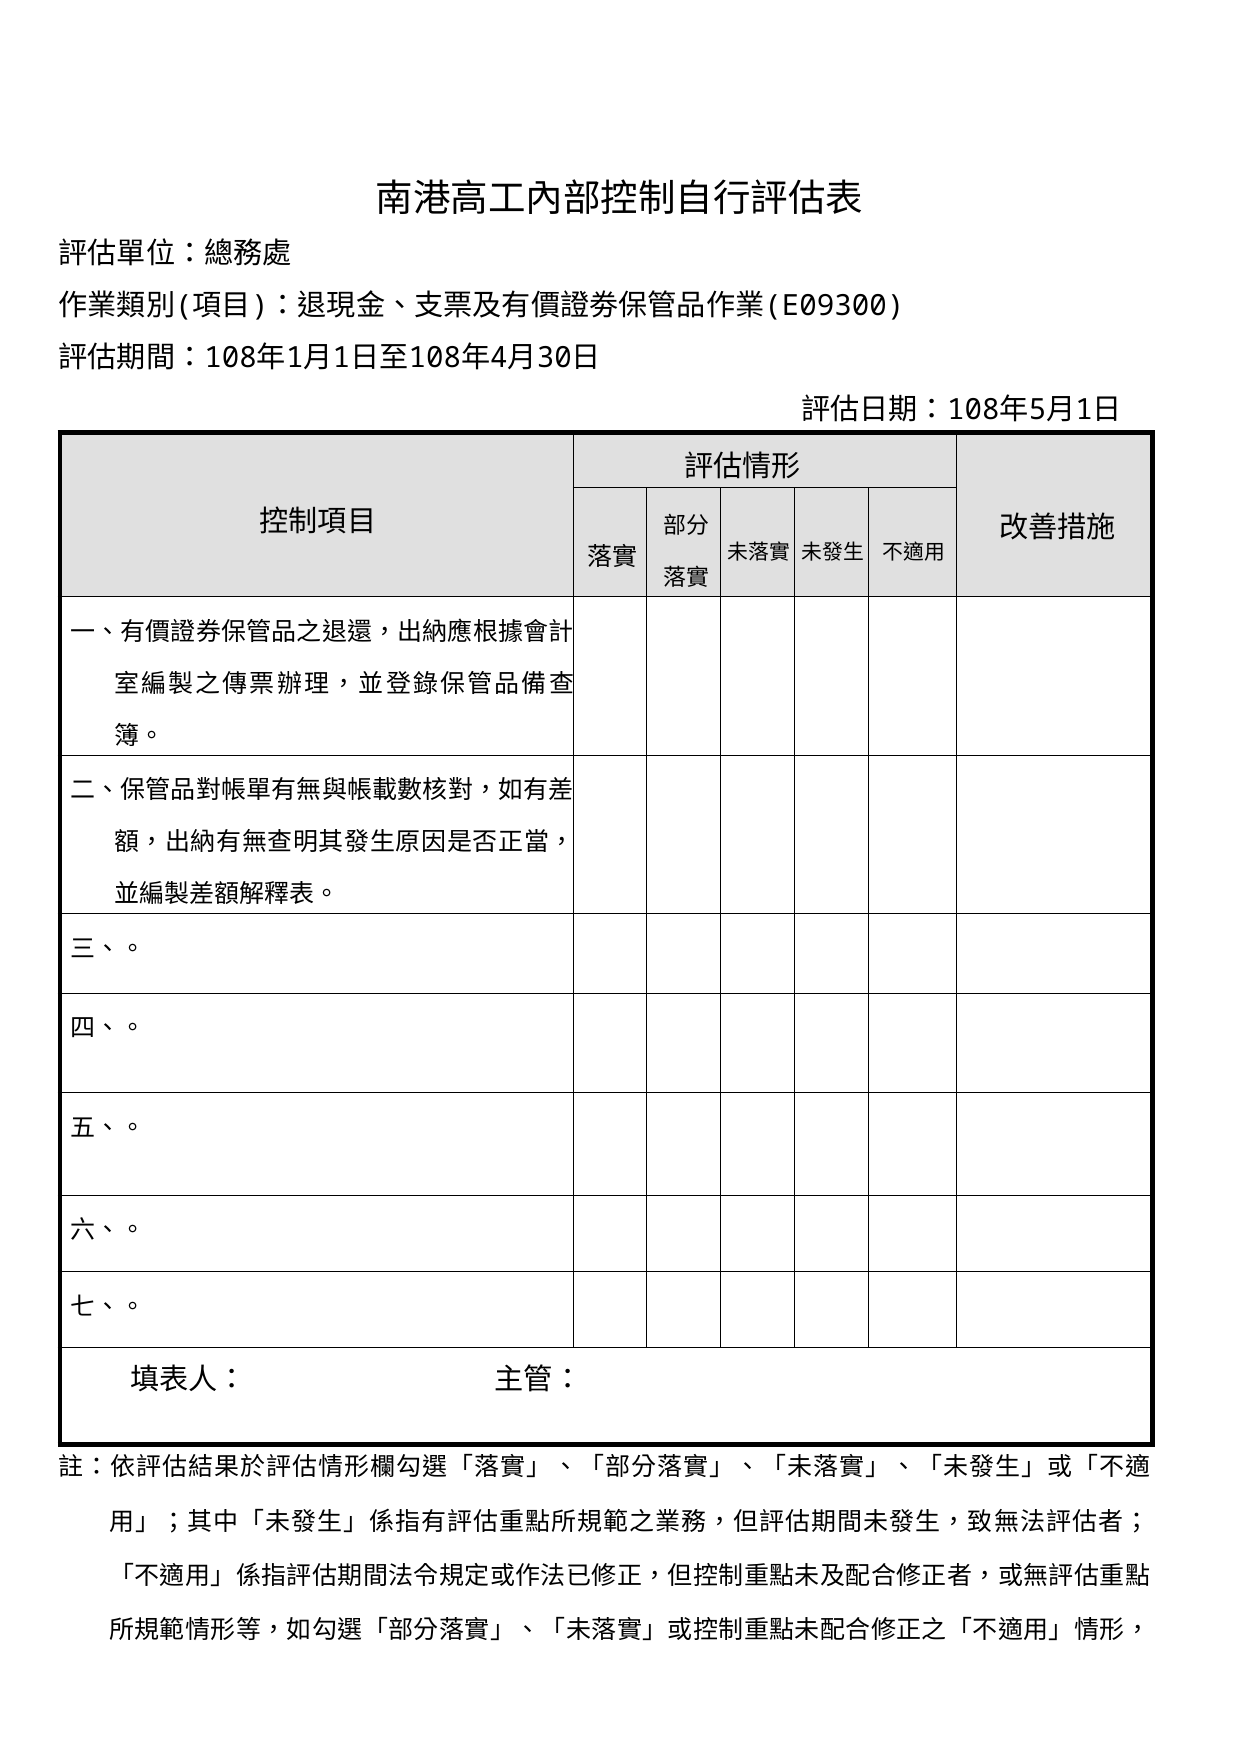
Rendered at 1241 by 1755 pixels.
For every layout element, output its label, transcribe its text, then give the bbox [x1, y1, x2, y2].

table_cell [869, 756, 956, 913]
table_cell 二、保管品對帳單有無與帳載數核對，如有差額，出納有無查明其發生原因是否正當，並編製差額解釋表。 [62, 756, 573, 913]
table_cell [647, 597, 720, 754]
table_cell [721, 597, 794, 754]
text 評估期間：108年1月1日至108年4月30日 [58, 326, 1180, 378]
table_cell 七、。 [62, 1272, 573, 1347]
table_header 控制項目 [62, 435, 573, 596]
table_cell [957, 914, 1150, 993]
table_cell [795, 756, 868, 913]
table_cell 一、有價證券保管品之退還，出納應根據會計室編製之傳票辦理，並登錄保管品備查簿。 [62, 597, 573, 754]
table_cell [721, 1272, 794, 1347]
table_cell [721, 914, 794, 993]
text 作業類別(項目)：退現金、支票及有價證劵保管品作業(E09300) [58, 274, 1180, 326]
table_cell [957, 597, 1150, 754]
table_cell [957, 994, 1150, 1092]
table_cell [647, 1196, 720, 1271]
table_cell [795, 994, 868, 1092]
table_cell 未落實 [721, 488, 794, 596]
table_cell [721, 756, 794, 913]
table_cell 六、。 [62, 1196, 573, 1271]
table_header 評估情形 [574, 435, 956, 487]
table_cell [795, 1196, 868, 1271]
table_cell [647, 1272, 720, 1347]
text 評估日期：108年5月1日 [801, 378, 1180, 430]
table_cell [574, 597, 646, 754]
table_cell [869, 1196, 956, 1271]
table_cell [869, 994, 956, 1092]
text 南港高工內部控制自行評估表 [58, 170, 1180, 222]
table_cell [721, 1196, 794, 1271]
table_cell [647, 756, 720, 913]
text 註：依評估結果於評估情形欄勾選「落實」、「部分落實」、「未落實」、「未發生」或「不適用」；其中「未發生」係指有評估重點所規範之業務，但評估期間未發生，致無法評估者；「不適用」係指評估期間法令規定或作法已修正，但控制重點未及配合修正者，或無評估重點所規範情形等，如勾選「部分落實」、「未落實」或控制重點未配合修正之「不適用」情形， [58, 1447, 1151, 1646]
table_cell [795, 914, 868, 993]
table_cell [957, 1196, 1150, 1271]
table_cell [869, 597, 956, 754]
table_cell [721, 994, 794, 1092]
table_cell [574, 1093, 646, 1194]
table_cell 五、。 [62, 1093, 573, 1194]
table_cell [574, 756, 646, 913]
table_header 改善措施 [957, 435, 1150, 596]
table_cell [647, 1093, 720, 1194]
text 評估單位：總務處 [58, 222, 1180, 274]
table_cell [647, 994, 720, 1092]
table_cell [574, 914, 646, 993]
table_cell 不適用 [869, 488, 956, 596]
table_cell [869, 914, 956, 993]
table_cell [795, 1272, 868, 1347]
table_cell [574, 1196, 646, 1271]
table_cell 四、。 [62, 994, 573, 1092]
table_cell 未發生 [795, 488, 868, 596]
table_cell [869, 1093, 956, 1194]
table_cell [795, 597, 868, 754]
table_cell [869, 1272, 956, 1347]
table_cell 部分 落實 [647, 488, 720, 596]
table_cell 落實 [574, 488, 646, 596]
table_cell [574, 994, 646, 1092]
table_cell 填表人： 主管： [62, 1348, 1150, 1442]
table_cell [957, 1272, 1150, 1347]
table_cell [647, 914, 720, 993]
table_cell [574, 1272, 646, 1347]
table_cell [721, 1093, 794, 1194]
table_cell 三、。 [62, 914, 573, 993]
table_cell [795, 1093, 868, 1194]
table_cell [957, 1093, 1150, 1194]
table_cell [957, 756, 1150, 913]
